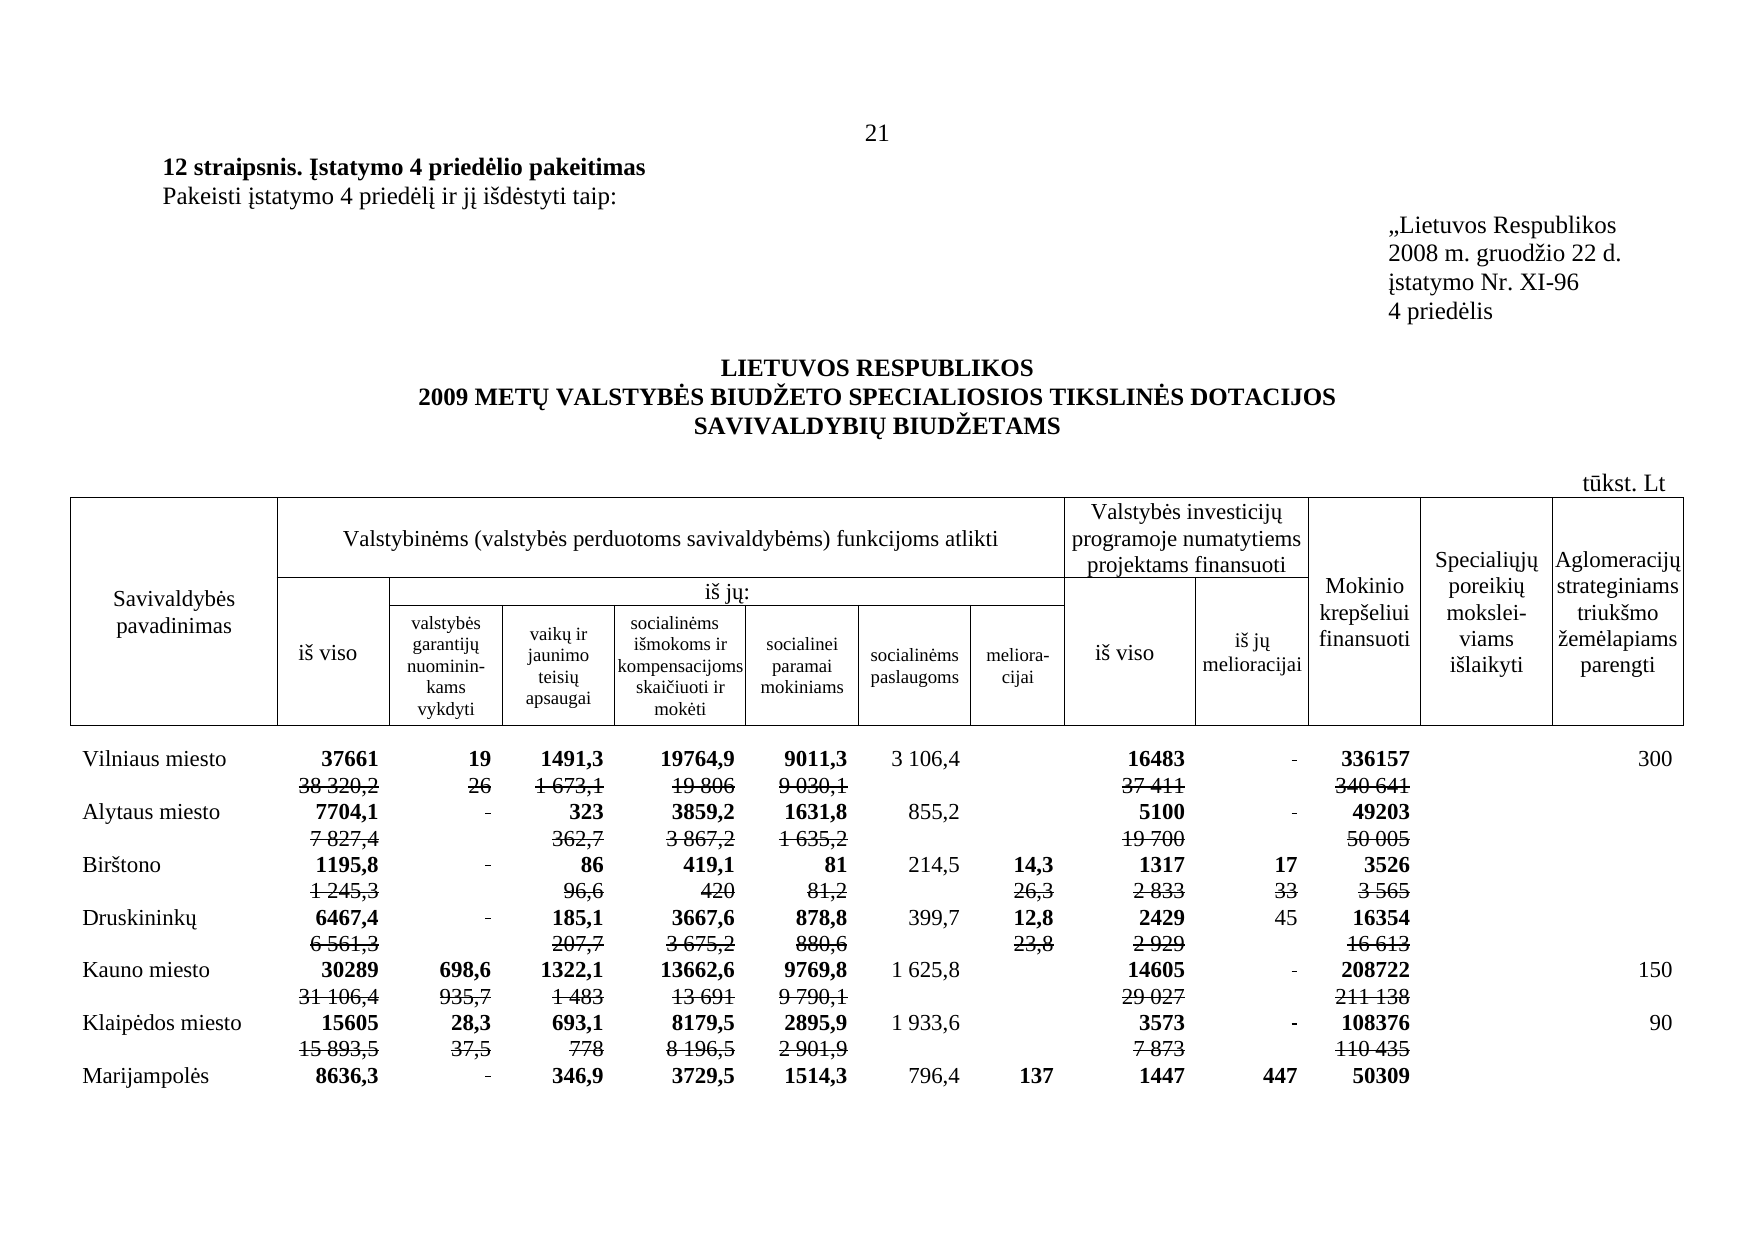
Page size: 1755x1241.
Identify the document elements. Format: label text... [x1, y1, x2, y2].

table_cell [1196, 956, 1308, 1009]
table_cell [1552, 904, 1683, 956]
table_cell 7704,1 7 827,4 [277, 798, 389, 851]
table_cell [971, 1009, 1064, 1062]
table_header Valstybės investicijų programoje numatytiems projektams finansuoti [1065, 498, 1308, 577]
table_cell iš viso [278, 578, 389, 725]
table_cell Druskininkų [71, 904, 277, 956]
table_cell socialinėms paslaugoms [859, 606, 970, 725]
text Pakeisti įstatymo 4 priedėlį ir jį išdėstyti taip: [89, 181, 1666, 210]
table_cell 15605 15 893,5 [277, 1009, 389, 1062]
table_cell [1196, 1009, 1308, 1062]
table_cell 1514,3 [746, 1062, 858, 1088]
table_cell 9011,3 9 030,1 [746, 746, 858, 798]
table_cell 855,2 [858, 798, 971, 851]
table_header Mokinio krepšeliui finansuoti [1309, 498, 1420, 725]
table_cell 3859,2 3 867,2 [615, 798, 746, 851]
table_cell 28,3 37,5 [390, 1009, 502, 1062]
table_cell 323 362,7 [502, 798, 614, 851]
table_cell 1 933,6 [858, 1009, 971, 1062]
table_cell 447 [1196, 1062, 1308, 1088]
table_cell 19 26 [390, 746, 502, 798]
table_cell 19764,9 19 806 [615, 746, 746, 798]
table_cell [1421, 904, 1552, 956]
table_cell socialinei paramai mokiniams [746, 606, 858, 725]
table_cell [390, 851, 502, 904]
table_cell 1317 2 833 [1065, 851, 1196, 904]
table_cell 1447 [1065, 1062, 1196, 1088]
table_cell 346,9 [502, 1062, 614, 1088]
text tūkst. Lt [89, 468, 1666, 497]
table_cell 2429 2 929 [1065, 904, 1196, 956]
table_header Specialiųjų poreikių mokslei-viams išlaikyti [1421, 498, 1552, 725]
table_cell 8179,5 8 196,5 [615, 1009, 746, 1062]
text 2008 m. gruodžio 22 d. [89, 238, 1666, 267]
table_cell 49203 50 005 [1308, 798, 1421, 851]
table_cell 8636,3 [277, 1062, 389, 1088]
table_cell 419,1 420 [615, 851, 746, 904]
table_cell [1421, 798, 1552, 851]
table_cell 30289 31 106,4 [277, 956, 389, 1009]
text 2009 METŲ VALSTYBĖS BIUDŽETO SPECIALIOSios TIKSLINĖS DOTACIJOS [89, 382, 1666, 411]
text įstatymo Nr. XI-96 [89, 267, 1666, 296]
table_cell [1421, 956, 1552, 1009]
table_cell 1491,3 1 673,1 [502, 746, 614, 798]
table_cell socialinėms išmokoms ir kompensacijomsskaičiuoti ir mokėti [615, 606, 745, 725]
table_cell iš jų: [390, 578, 1064, 605]
table_cell Kauno miesto [71, 956, 277, 1009]
table_cell [1421, 851, 1552, 904]
table_cell 336157 340 641 [1308, 746, 1421, 798]
table_cell 17 33 [1196, 851, 1308, 904]
text 4 priedėlis [89, 296, 1666, 325]
table_cell 37661 38 320,2 [277, 746, 389, 798]
table_cell [1421, 1062, 1552, 1088]
table_cell 108376 110 435 [1308, 1009, 1421, 1062]
table_cell [1552, 798, 1683, 851]
table_cell Alytaus miesto [71, 798, 277, 851]
table_cell 12,8 23,8 [971, 904, 1064, 956]
table_cell 3573 7 873 [1065, 1009, 1196, 1062]
table_header Savivaldybės pavadinimas [71, 498, 277, 725]
table_cell Klaipėdos miesto [71, 1009, 277, 1062]
table_cell [1552, 726, 1683, 746]
table_cell 14605 29 027 [1065, 956, 1196, 1009]
table_cell 13662,6 13 691 [615, 956, 746, 1009]
table_cell 9769,8 9 790,1 [746, 956, 858, 1009]
table_cell [971, 798, 1064, 851]
table_cell 81 81,2 [746, 851, 858, 904]
table_cell [390, 904, 502, 956]
table_cell 5100 19 700 [1065, 798, 1196, 851]
table_cell 1 625,8 [858, 956, 971, 1009]
table_cell [390, 1062, 502, 1088]
table_cell [1421, 726, 1552, 746]
table_cell Vilniaus miesto [71, 746, 277, 798]
text LIETUVOS RESPUBLIKOS [89, 353, 1666, 382]
table_cell vaikų ir jaunimo teisių apsaugai [503, 606, 614, 725]
table_cell iš jų melioracijai [1196, 578, 1308, 725]
table_cell 3667,6 3 675,2 [615, 904, 746, 956]
table_cell 185,1 207,7 [502, 904, 614, 956]
table_header Valstybinėms (valstybės perduotoms savivaldybėms) funkcijoms atlikti [278, 498, 1064, 577]
table_cell 16483 37 411 [1065, 746, 1196, 798]
table_cell 3729,5 [615, 1062, 746, 1088]
table_cell 14,3 26,3 [971, 851, 1064, 904]
table_cell 16354 16 613 [1308, 904, 1421, 956]
table_cell 1322,1 1 483 [502, 956, 614, 1009]
table_cell 698,6 935,7 [390, 956, 502, 1009]
table_cell iš viso [1065, 578, 1195, 725]
table_cell 50309 [1308, 1062, 1421, 1088]
table_cell 2895,9 2 901,9 [746, 1009, 858, 1062]
table_cell 150 [1552, 956, 1683, 1009]
table_cell [390, 726, 1196, 746]
table_cell [390, 798, 502, 851]
table_cell 90 [1552, 1009, 1683, 1062]
table_cell [1421, 746, 1552, 798]
table_cell [1196, 798, 1308, 851]
table_header Aglomeracijų strateginiams triukšmo žemėlapiams parengti [1553, 498, 1683, 725]
table_cell 1631,8 1 635,2 [746, 798, 858, 851]
table_cell 878,8 880,6 [746, 904, 858, 956]
table_cell [971, 956, 1064, 1009]
text 12 straipsnis. Įstatymo 4 priedėlio pakeitimas [162, 152, 1666, 181]
table_cell [1196, 746, 1308, 798]
table_cell 3 106,4 [858, 746, 971, 798]
table_cell 208722 211 138 [1308, 956, 1421, 1009]
table_cell meliora-cijai [971, 606, 1064, 725]
table_cell [71, 726, 277, 746]
table_cell [1552, 851, 1683, 904]
table_cell [1552, 1062, 1683, 1088]
table_cell 6467,4 6 561,3 [277, 904, 389, 956]
table_cell [971, 746, 1064, 798]
table_cell 693,1 778 [502, 1009, 614, 1062]
text SAVIVALDYBIŲ BIUDŽETAMS [89, 411, 1666, 440]
table_cell [1196, 726, 1308, 746]
table_cell 300 [1552, 746, 1683, 798]
table_cell Marijampolės [71, 1062, 277, 1088]
table_cell valstybės garantijų nuominin-kams vykdyti [390, 606, 502, 725]
table_cell Birštono [71, 851, 277, 904]
table_cell 137 [971, 1062, 1064, 1088]
table_cell 3526 3 565 [1308, 851, 1421, 904]
table_cell 399,7 [858, 904, 971, 956]
table_cell 214,5 [858, 851, 971, 904]
table_cell 1195,8 1 245,3 [277, 851, 389, 904]
text „Lietuvos Respublikos [89, 210, 1666, 238]
table_cell [1421, 1009, 1552, 1062]
table_cell [277, 726, 389, 746]
table_cell 45 [1196, 904, 1308, 956]
table_cell [1308, 726, 1421, 746]
table_cell 86 96,6 [502, 851, 614, 904]
table_cell 796,4 [858, 1062, 971, 1088]
